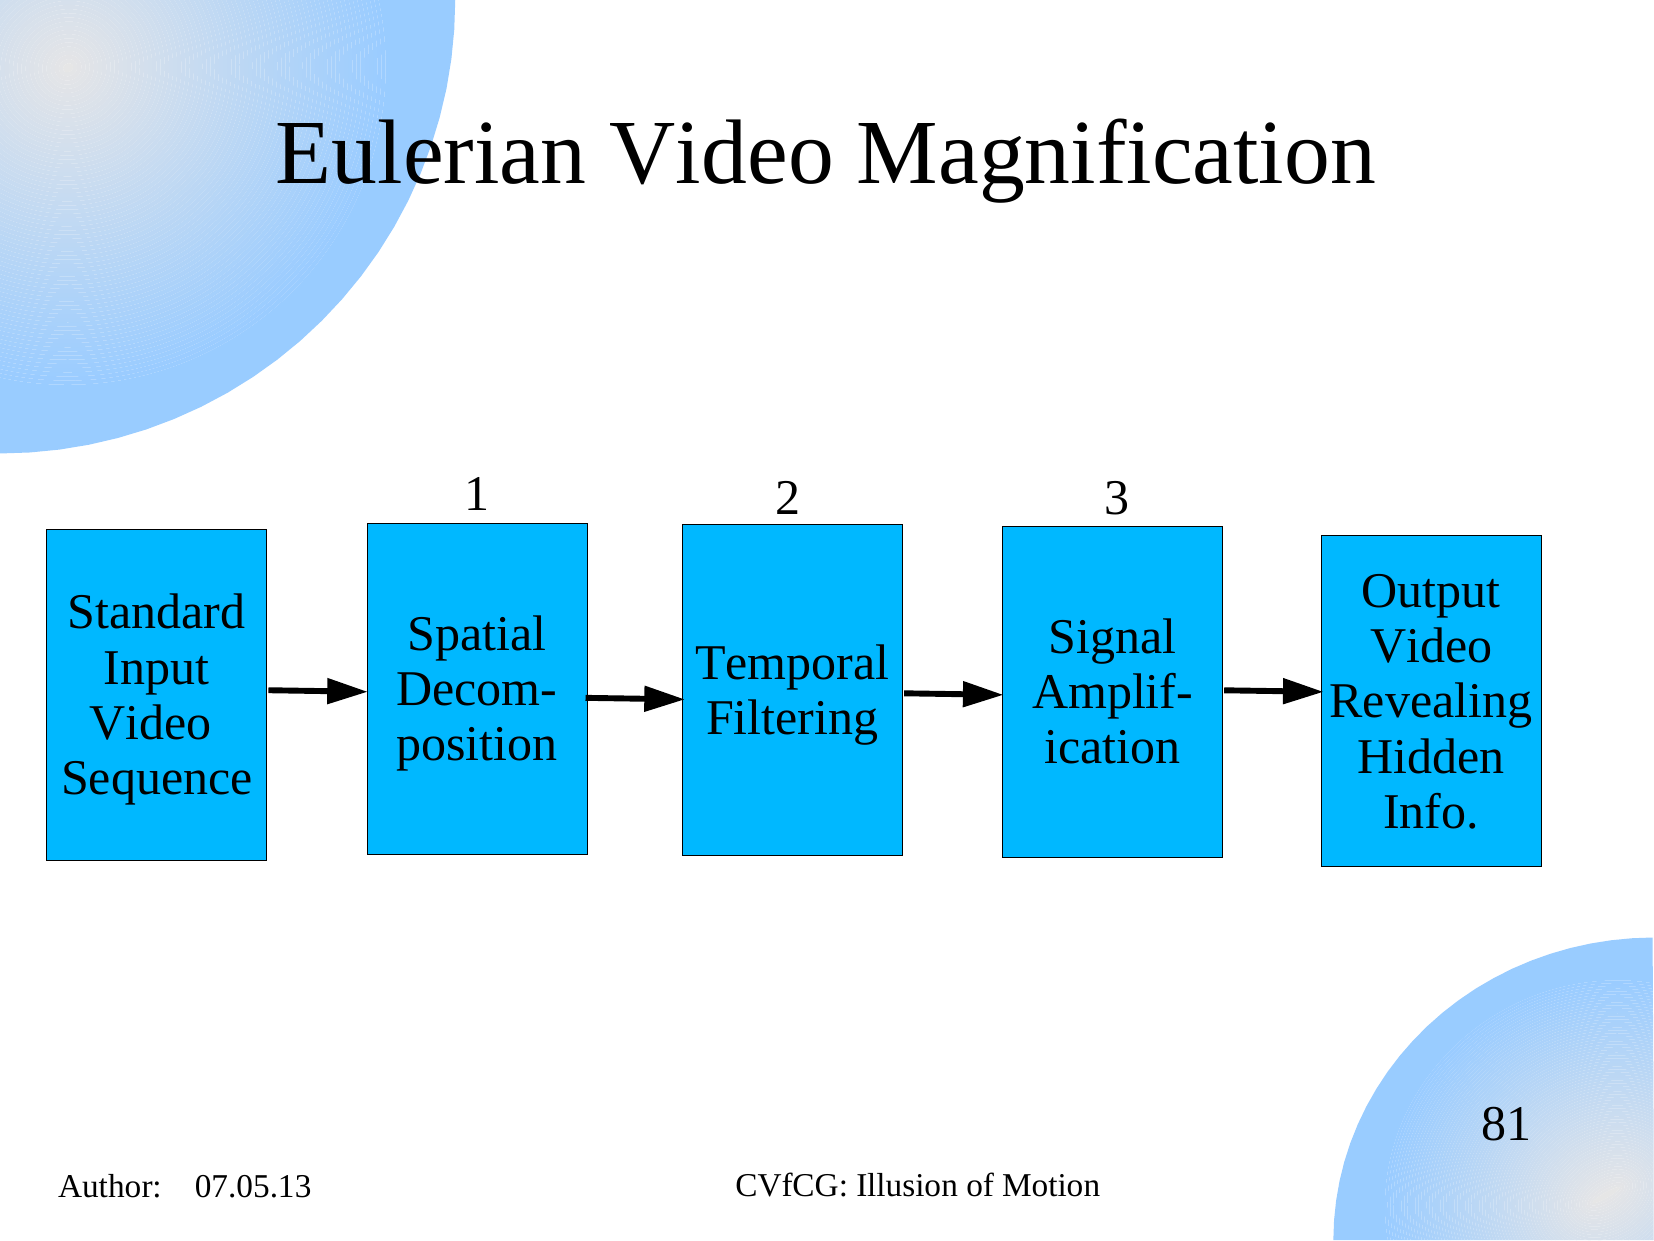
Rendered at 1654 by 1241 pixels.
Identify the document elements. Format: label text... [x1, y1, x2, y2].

title Eulerian Video Magnification [82, 49, 1571, 257]
text_box Signal Amplif- ication [1002, 526, 1223, 858]
text_box Output Video Revealing Hidden Info. [1321, 535, 1542, 867]
text_box CVfCG: Illusion of Motion [735, 1166, 1346, 1204]
text_box [1401, 1095, 1611, 1152]
text_box Spatial Decom- position [367, 523, 588, 855]
text_box 1 [438, 465, 516, 522]
text_box 2 [749, 470, 827, 526]
text_box Temporal Filtering [682, 524, 903, 856]
text_box 3 [1078, 470, 1156, 526]
text_box Standard Input Video Sequence [46, 529, 267, 861]
